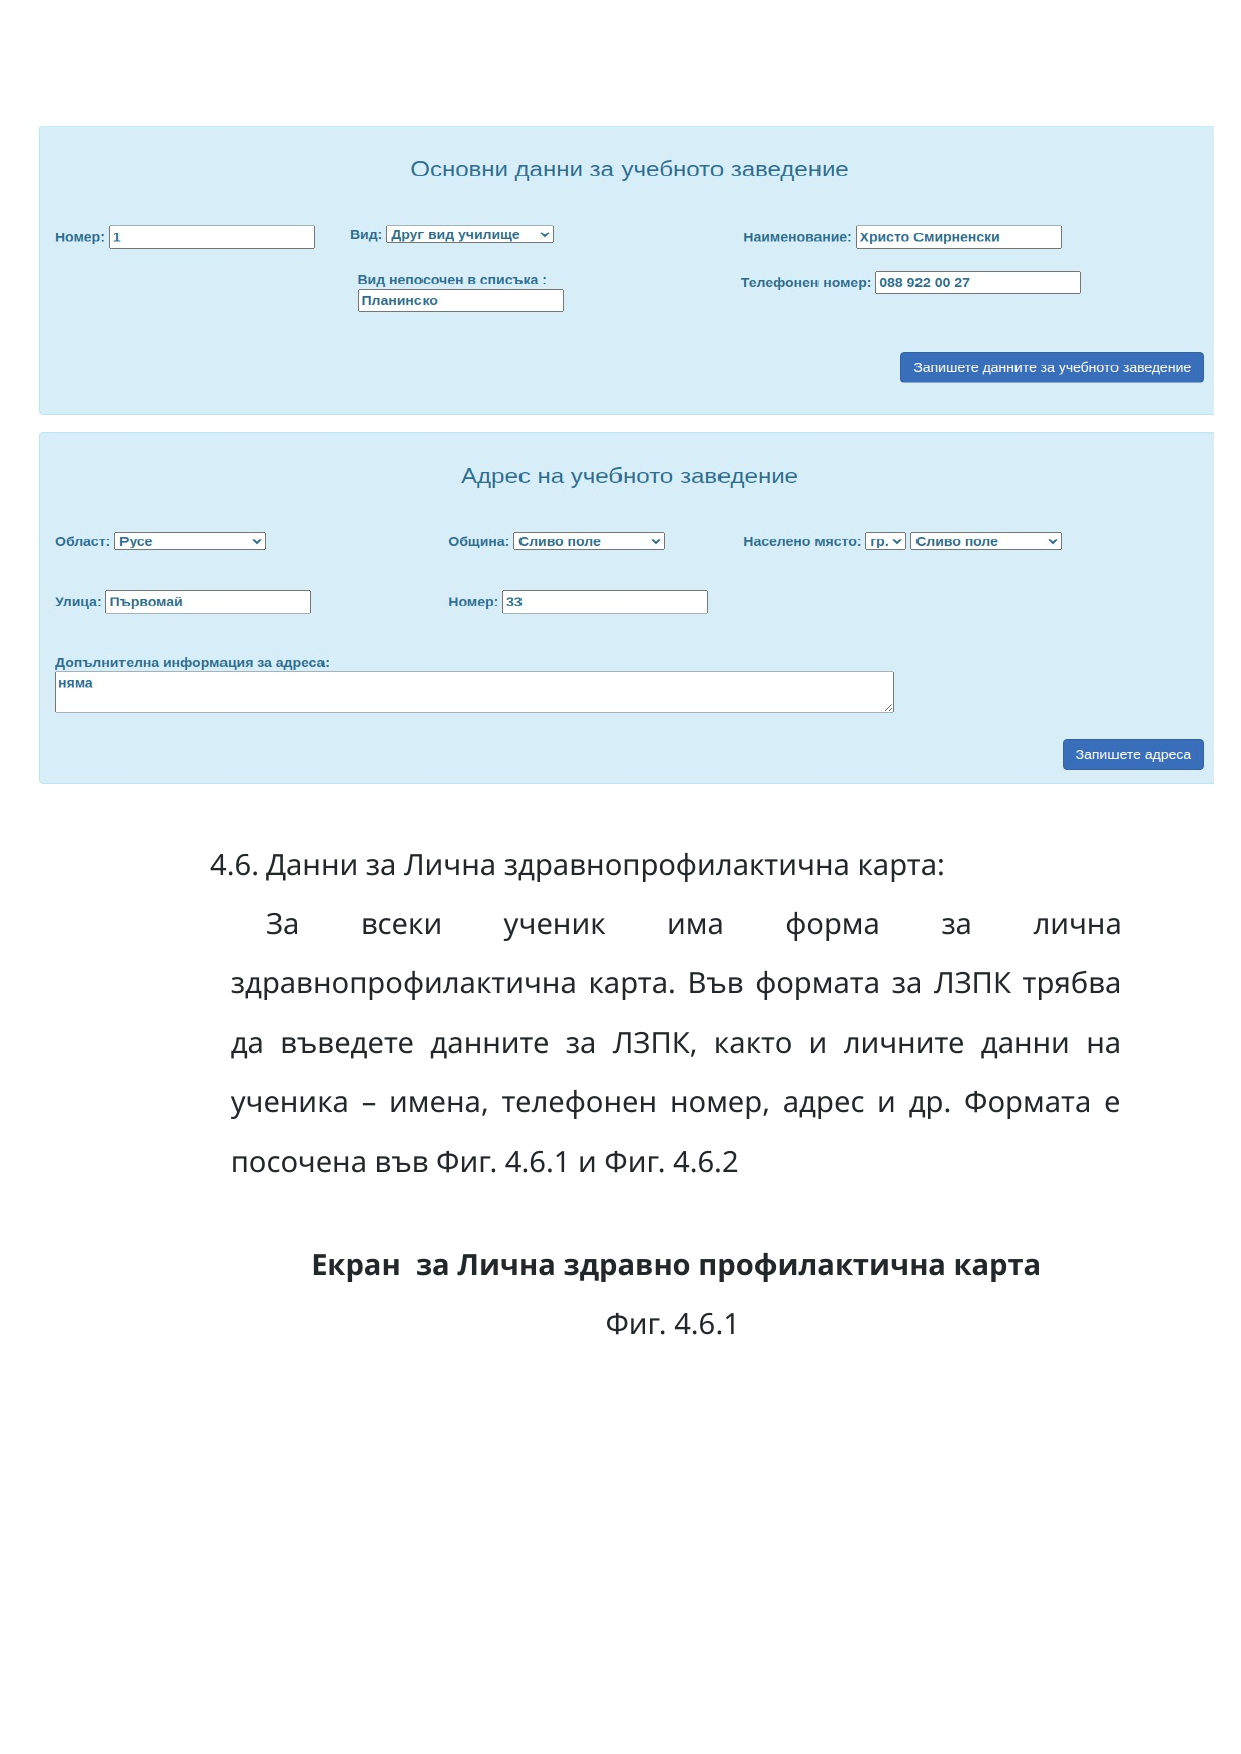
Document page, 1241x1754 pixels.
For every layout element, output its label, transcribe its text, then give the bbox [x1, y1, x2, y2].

picture [26, 118, 1214, 787]
list Екран за Лична здравно профилактична карта [193, 1244, 1122, 1283]
list Данни за Лична здравнопрофилактична карта: [127, 844, 1122, 883]
list За всеки ученик има форма за лична здравнопрофилактична карта. Във формата за ЛЗПК трябва да въведете данните за ЛЗПК, както и личните данни на ученика – имена, телефонен номер, адрес и др. Формата е посочена във Фиг. 4.6.1 и Фиг. 4.6.2 [193, 903, 1122, 1181]
list Фиг. 4.6.1 [193, 1303, 1122, 1343]
